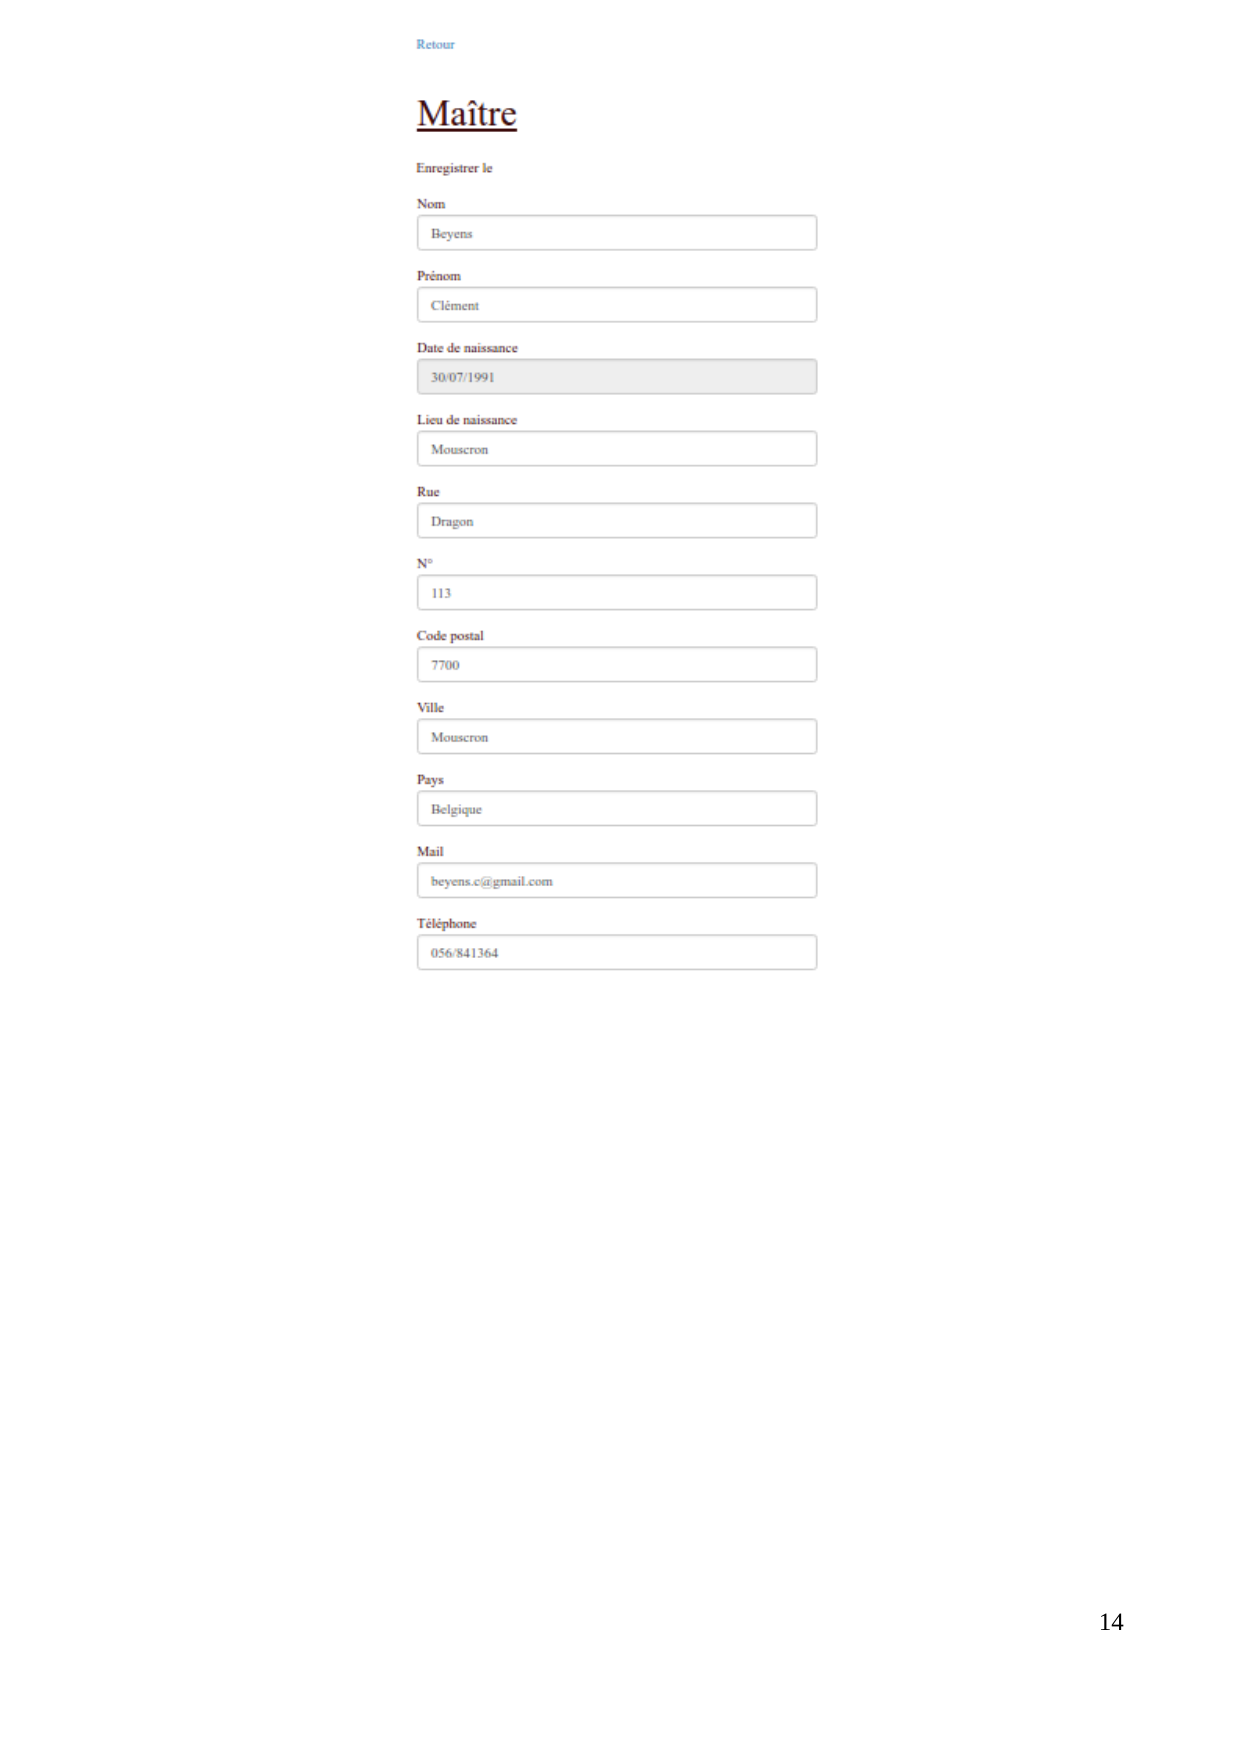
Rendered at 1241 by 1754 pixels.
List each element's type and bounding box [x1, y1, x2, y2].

picture [375, 35, 1051, 983]
